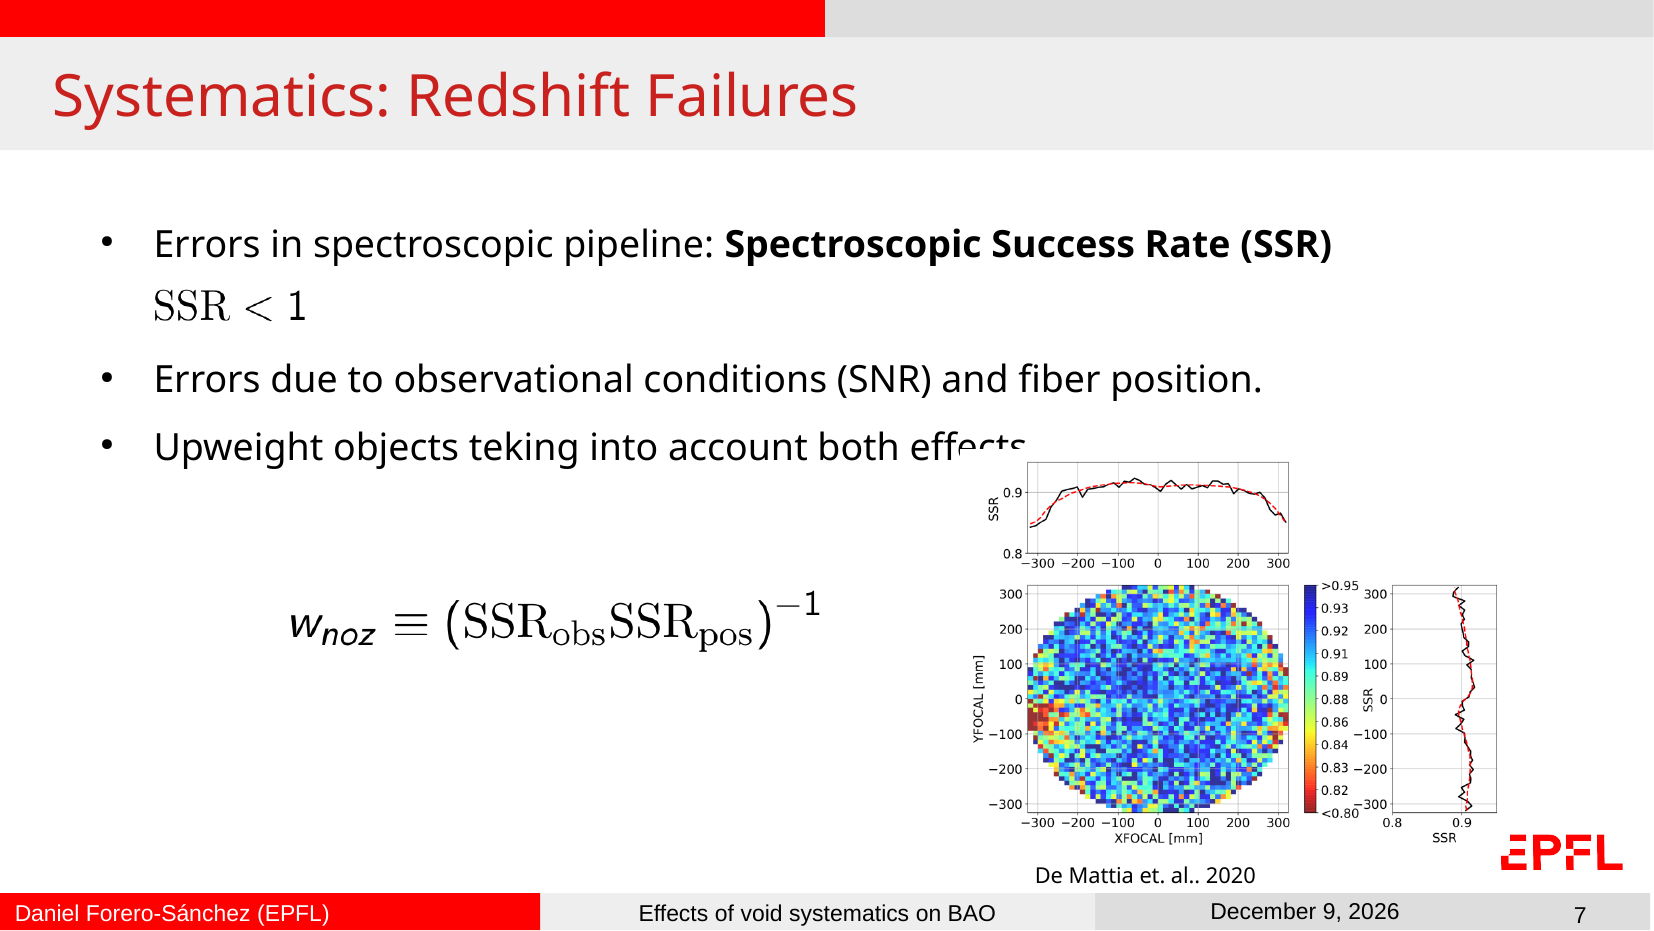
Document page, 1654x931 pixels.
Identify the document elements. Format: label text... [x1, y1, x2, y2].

text_box De Mattia et. al.. 2020 [1020, 853, 1321, 901]
picture [150, 284, 312, 331]
picture [960, 449, 1510, 854]
list Errors in spectroscopic pipeline: Spectroscopic Success Rate (SSR) Errors due to observational conditions (SNR) and fiber position. Upweight objects teking into account both effects. [82, 217, 1571, 871]
title Systematics: Redshift Failures [52, 37, 1066, 151]
picture [283, 569, 826, 679]
picture [1486, 820, 1638, 885]
